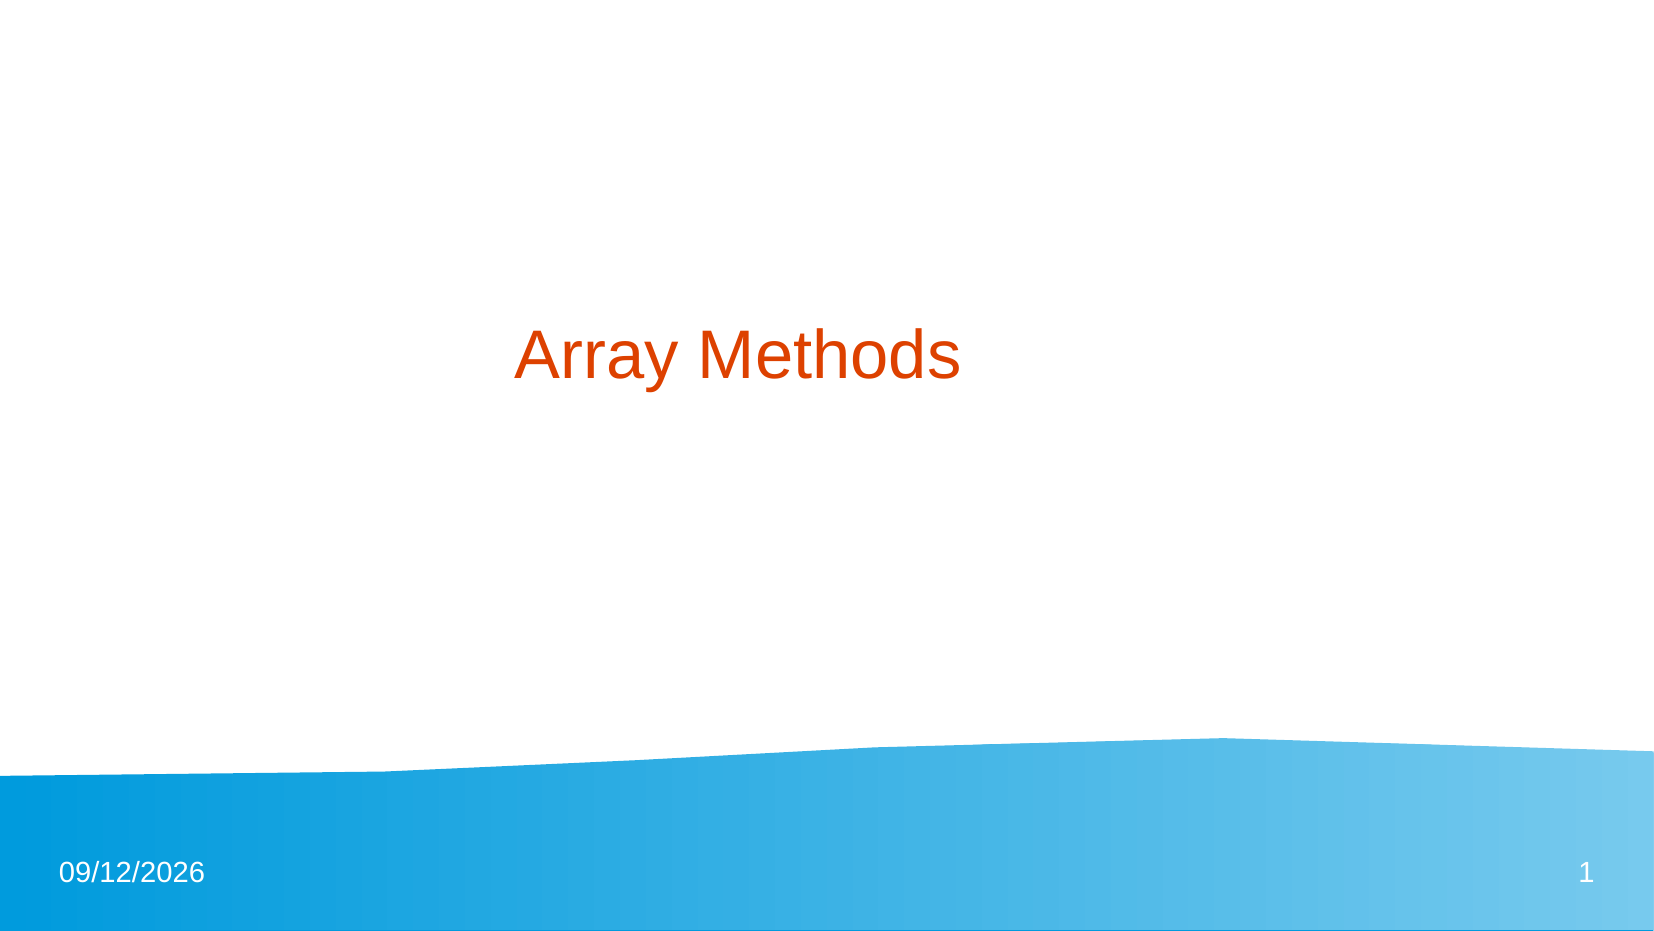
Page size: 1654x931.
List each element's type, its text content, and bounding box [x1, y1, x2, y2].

title Array Methods [0, 265, 1477, 443]
